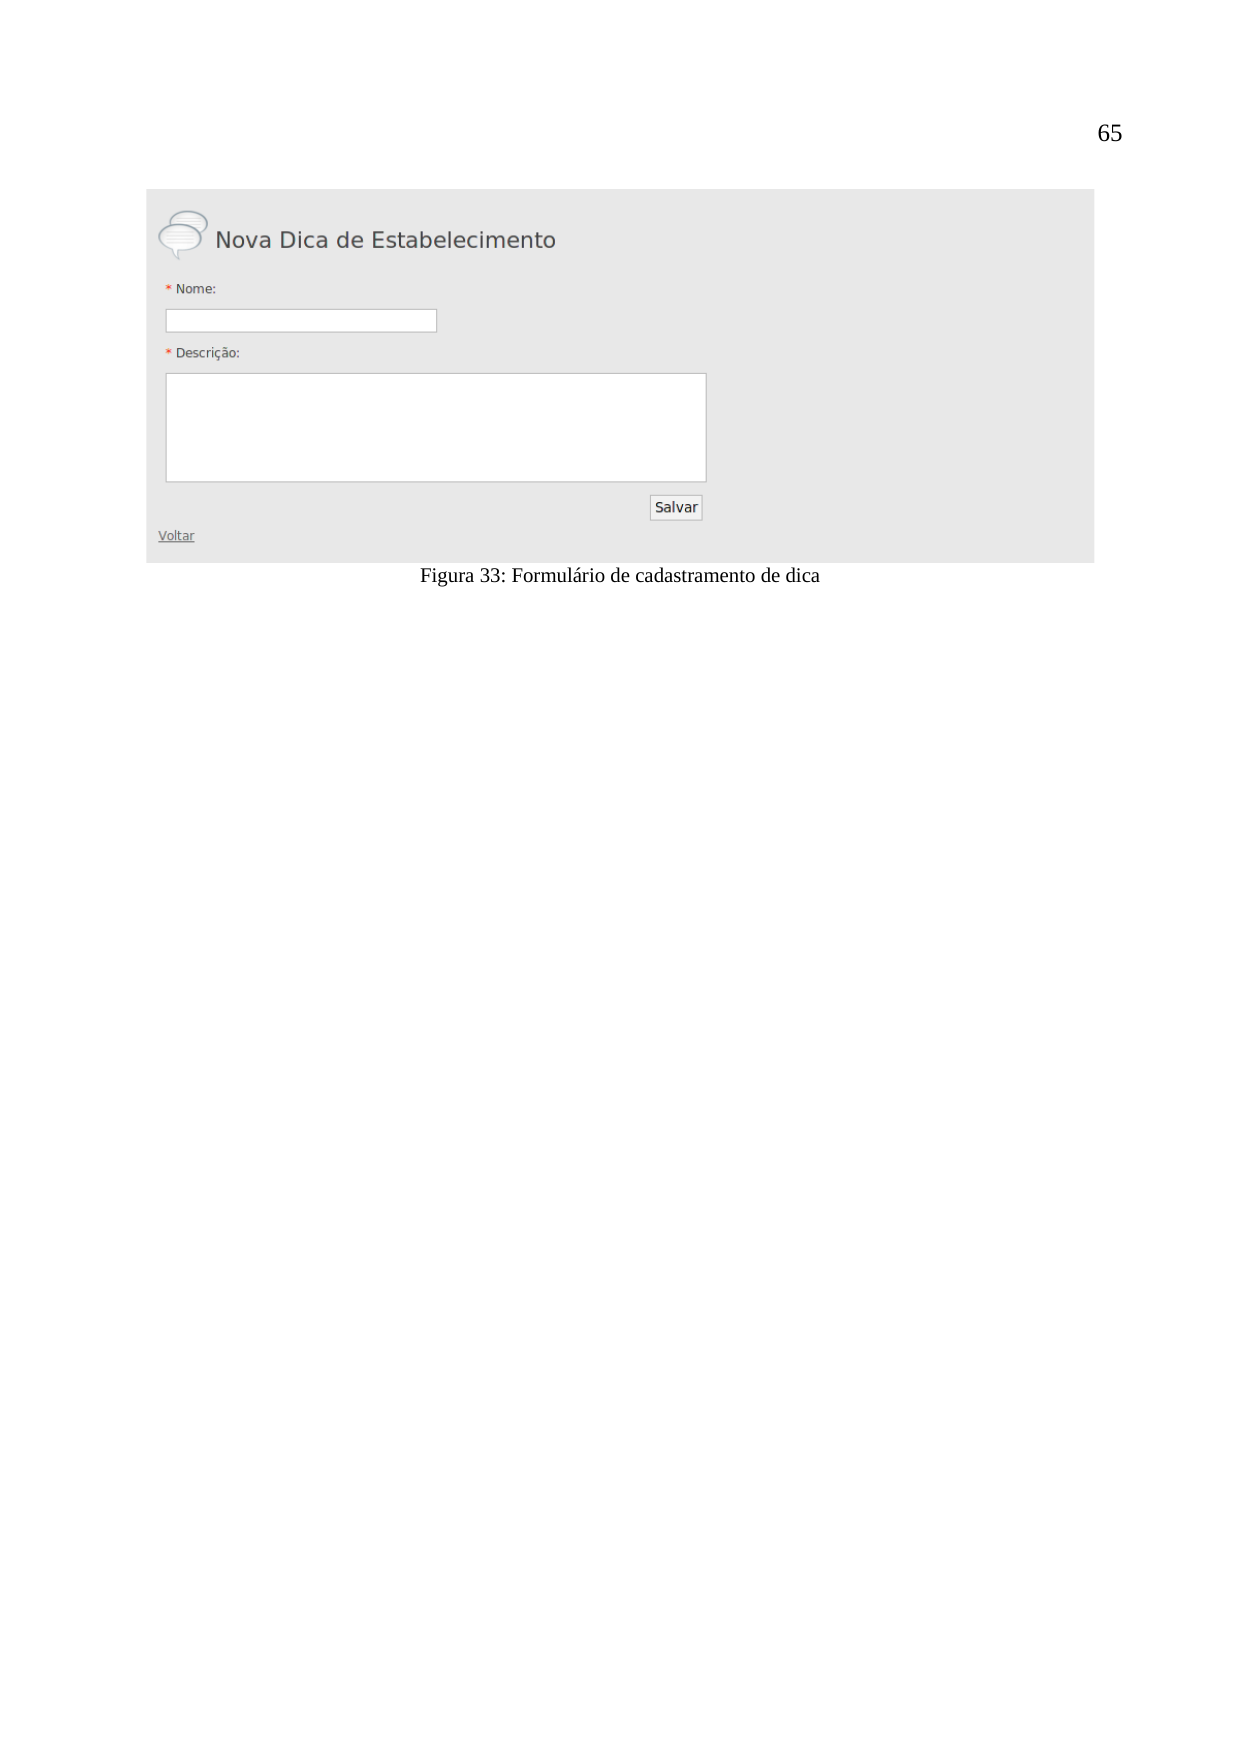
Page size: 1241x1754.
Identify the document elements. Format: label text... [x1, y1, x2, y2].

text Figura 33: Formulário de cadastramento de dica [146, 563, 1094, 587]
picture [146, 189, 1095, 563]
